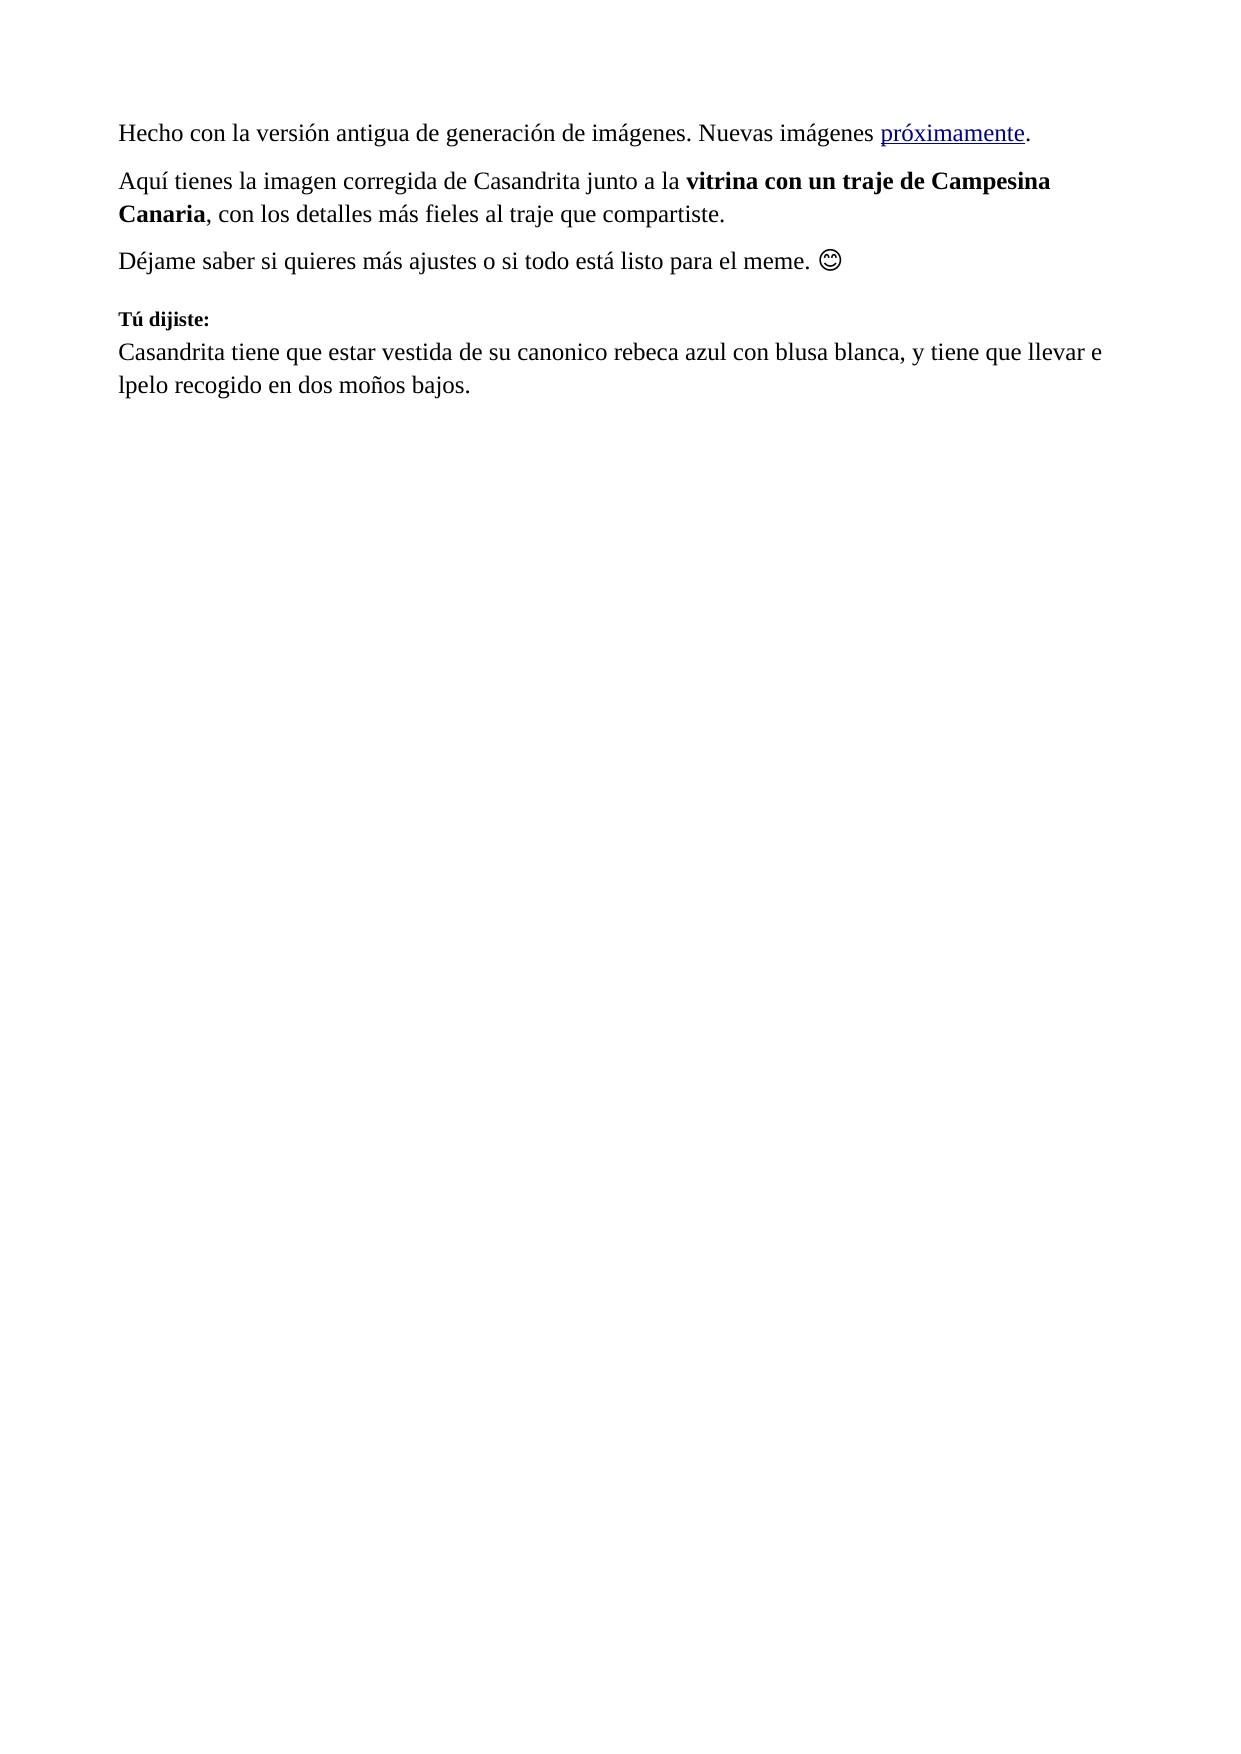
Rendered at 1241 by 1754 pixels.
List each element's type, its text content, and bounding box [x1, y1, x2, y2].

text Casandrita tiene que estar vestida de su canonico rebeca azul con blusa blanca, y tiene que llevar e lpelo recogido en dos moños bajos. [118, 337, 1122, 398]
subtitle Tú dijiste: [118, 306, 1122, 331]
text Aquí tienes la imagen corregida de Casandrita junto a la vitrina con un traje de Campesina Canaria, con los detalles más fieles al traje que compartiste. [118, 166, 1122, 227]
text Déjame saber si quieres más ajustes o si todo está listo para el meme. 😊 [118, 246, 1122, 275]
text Hecho con la versión antigua de generación de imágenes. Nuevas imágenes próximamente. [118, 118, 1122, 147]
